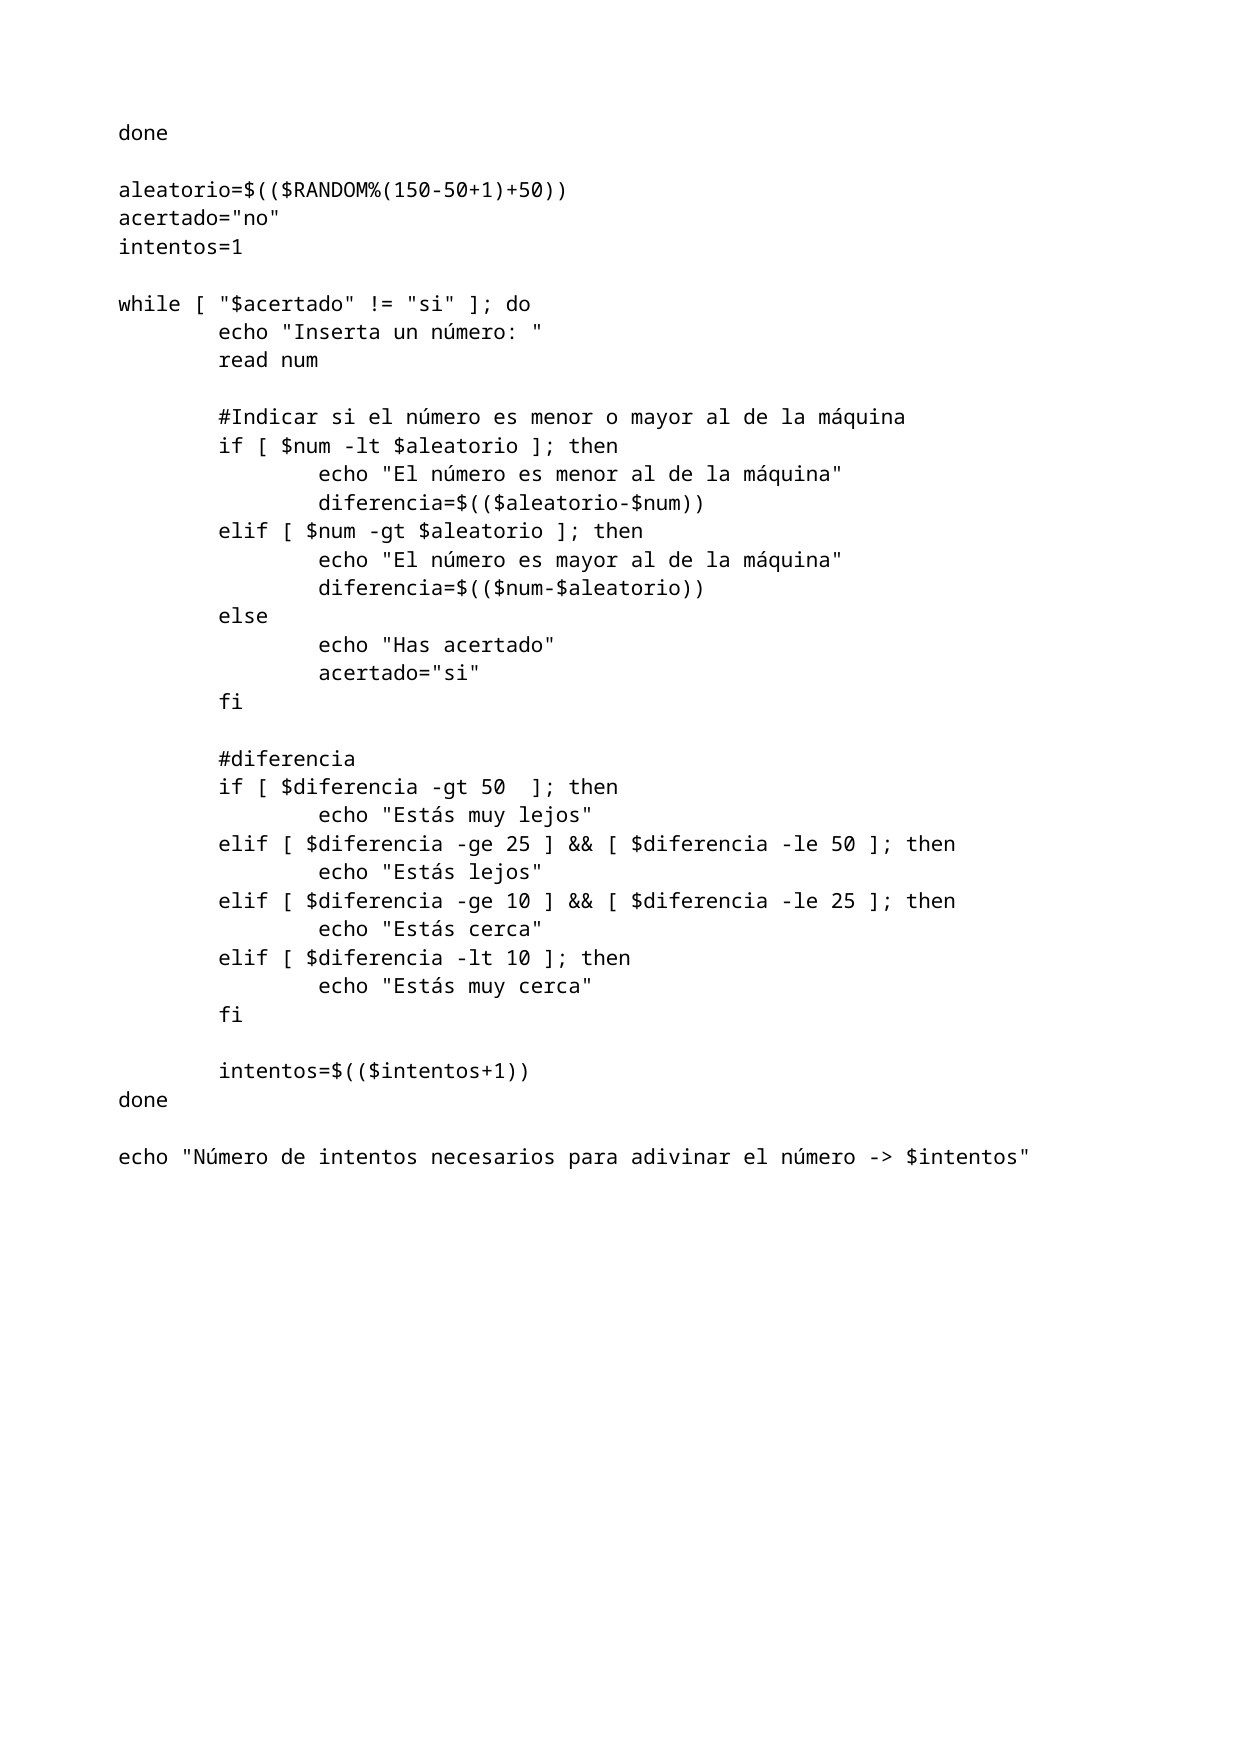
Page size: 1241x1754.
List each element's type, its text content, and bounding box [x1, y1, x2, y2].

text fi [118, 687, 1122, 715]
text aleatorio=$(($RANDOM%(150-50+1)+50)) [118, 175, 1122, 203]
text echo "Estás cerca" [118, 914, 1122, 943]
text echo "El número es mayor al de la máquina" [118, 545, 1122, 573]
text echo "Inserta un número: " [118, 317, 1122, 346]
text diferencia=$(($num-$aleatorio)) [118, 573, 1122, 602]
text read num [118, 346, 1122, 374]
text diferencia=$(($aleatorio-$num)) [118, 488, 1122, 516]
text echo "Estás lejos" [118, 857, 1122, 886]
text acertado="no" [118, 203, 1122, 232]
text echo "El número es menor al de la máquina" [118, 459, 1122, 488]
text intentos=$(($intentos+1)) [118, 1057, 1122, 1085]
text if [ $num -lt $aleatorio ]; then [118, 431, 1122, 459]
text echo "Estás muy cerca" [118, 971, 1122, 1000]
text done [118, 1085, 1122, 1113]
text acertado="si" [118, 658, 1122, 687]
text elif [ $diferencia -ge 25 ] && [ $diferencia -le 50 ]; then [118, 829, 1122, 857]
text done [118, 118, 1122, 147]
text echo "Estás muy lejos" [118, 801, 1122, 829]
text #Indicar si el número es menor o mayor al de la máquina [118, 402, 1122, 431]
text fi [118, 1000, 1122, 1028]
text echo "Has acertado" [118, 630, 1122, 658]
text elif [ $diferencia -lt 10 ]; then [118, 943, 1122, 971]
text elif [ $num -gt $aleatorio ]; then [118, 516, 1122, 545]
text else [118, 602, 1122, 630]
text elif [ $diferencia -ge 10 ] && [ $diferencia -le 25 ]; then [118, 886, 1122, 914]
text intentos=1 [118, 232, 1122, 260]
text while [ "$acertado" != "si" ]; do [118, 289, 1122, 317]
text echo "Número de intentos necesarios para adivinar el número -> $intentos" [118, 1142, 1122, 1170]
text if [ $diferencia -gt 50 ]; then [118, 772, 1122, 801]
text #diferencia [118, 744, 1122, 772]
